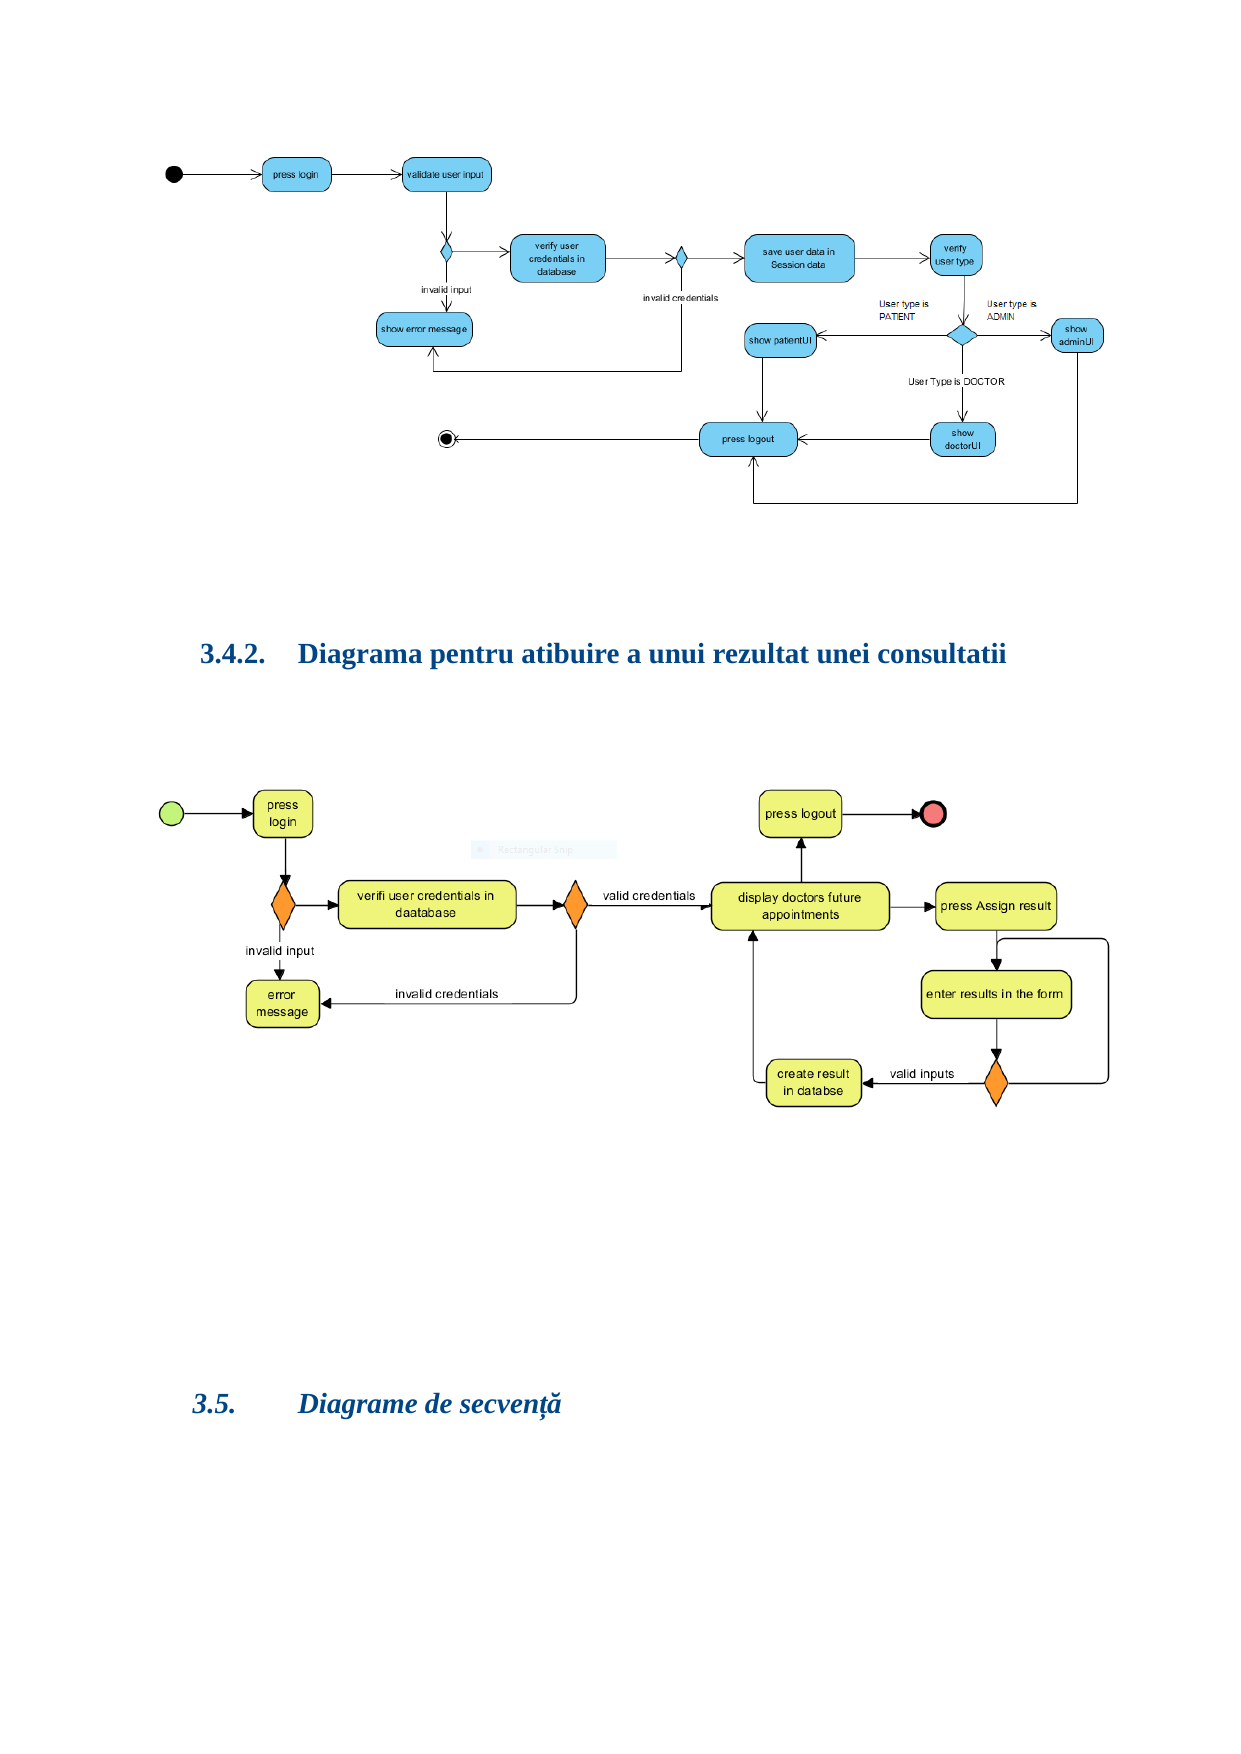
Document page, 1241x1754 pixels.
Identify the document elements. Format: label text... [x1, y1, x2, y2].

subtitle Diagrama pentru atibuire a unui rezultat unei consultatii [192, 637, 1122, 670]
picture [147, 118, 1122, 526]
subtitle Diagrame de secvență [192, 1386, 1122, 1419]
picture [147, 768, 1123, 1132]
